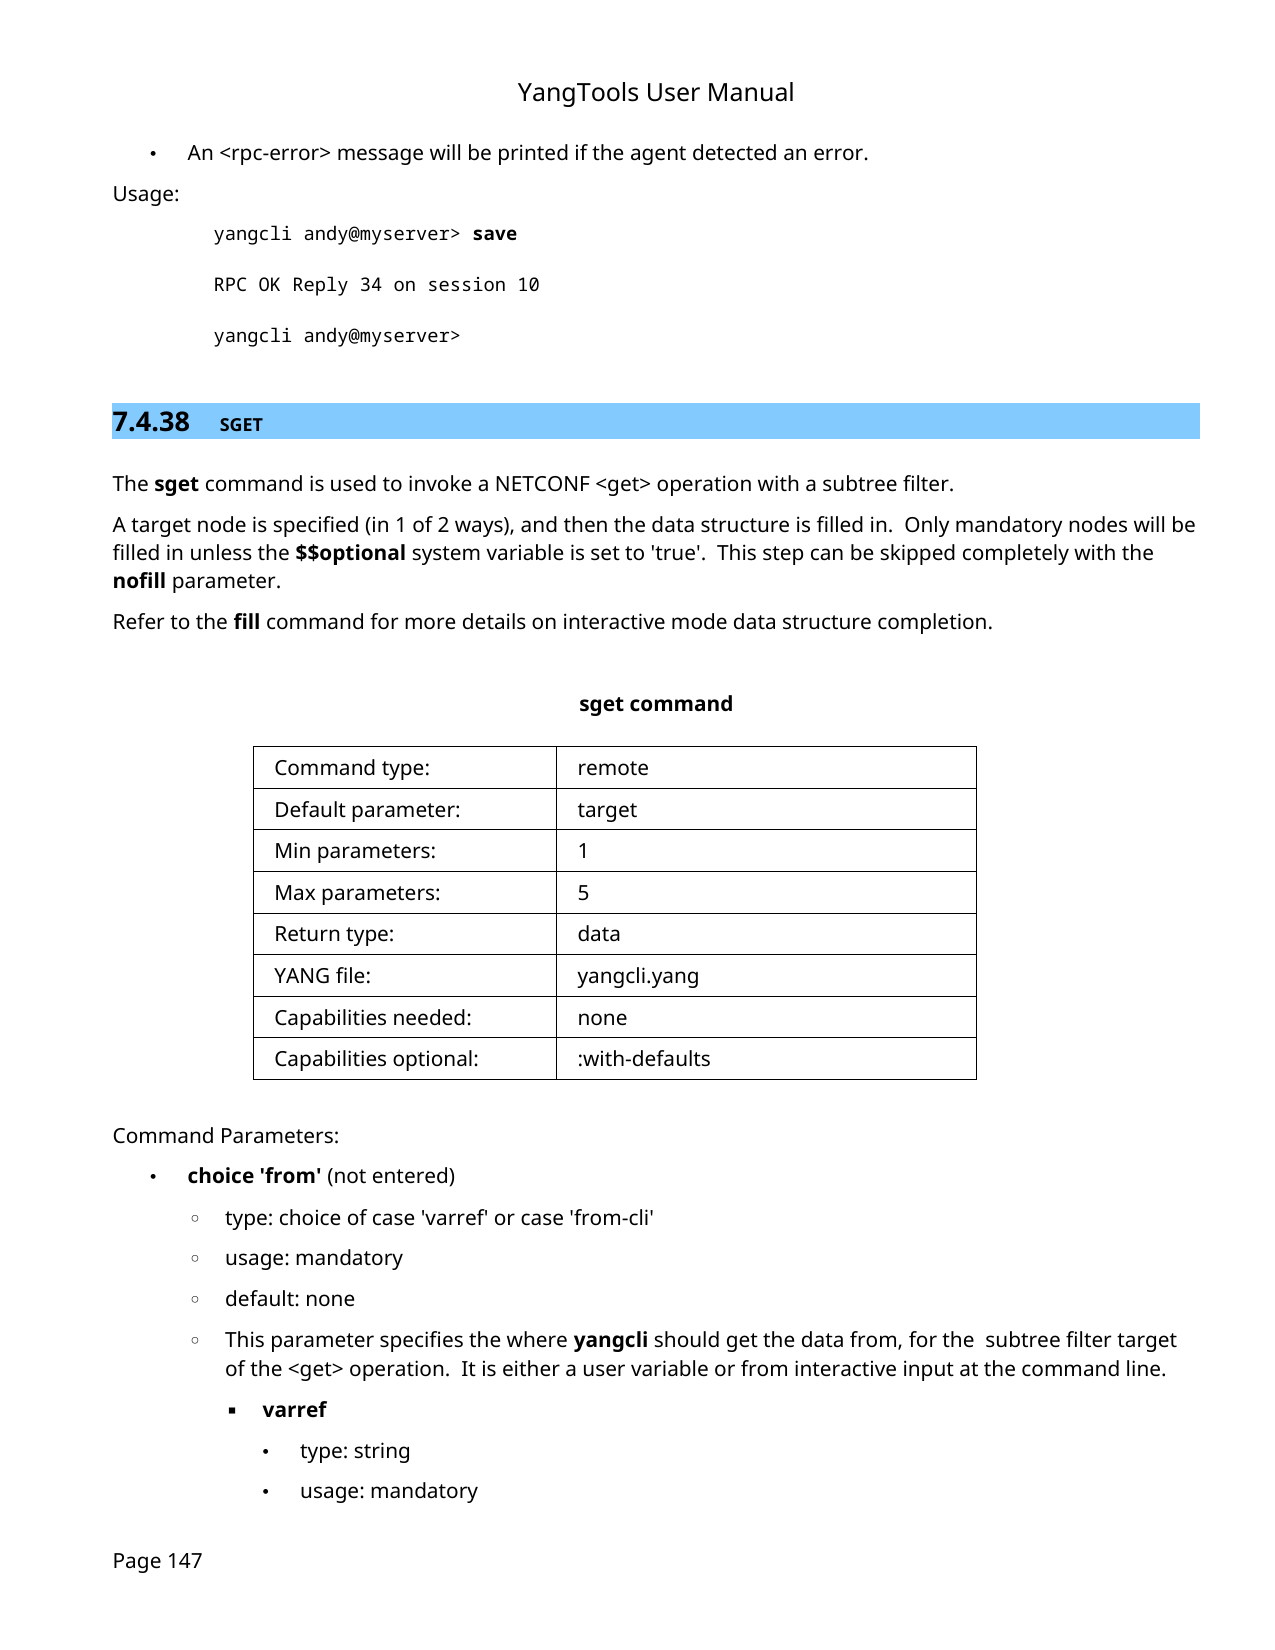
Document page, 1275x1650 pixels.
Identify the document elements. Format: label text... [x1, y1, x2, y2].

table_cell 1 [557, 830, 976, 871]
list default: none [187, 1284, 1200, 1313]
table_cell YANG file: [254, 955, 556, 996]
table_cell Max parameters: [254, 872, 556, 912]
text yangcli andy@myserver> save RPC OK Reply 34 on session 10 yangcli andy@myserver> [139, 220, 1200, 373]
subtitle sget command [127, 689, 1185, 718]
table_header remote [557, 747, 976, 788]
list choice 'from' (not entered) [150, 1162, 1200, 1190]
table_cell Default parameter: [254, 789, 556, 829]
text The sget command is used to invoke a NETCONF <get> operation with a subtree filter. [112, 469, 1200, 497]
table_cell :with-defaults [557, 1038, 976, 1079]
list usage: mandatory [187, 1243, 1200, 1272]
table_cell target [557, 789, 976, 829]
table_cell Capabilities needed: [254, 997, 556, 1037]
subtitle sget [112, 403, 1200, 439]
table_cell yangcli.yang [557, 955, 976, 996]
text A target node is specified (in 1 of 2 ways), and then the data structure is filled in. Only mandatory nodes will be filled in unless the $$optional system variable is set to 'true'. This step can be skipped completely with the nofill parameter. [112, 510, 1200, 595]
list usage: mandatory [262, 1477, 1200, 1505]
list An <rpc-error> message will be printed if the agent detected an error. [150, 138, 1200, 167]
list This parameter specifies the where yangcli should get the data from, for the subtree filter target of the <get> operation. It is either a user variable or from interactive input at the command line. [187, 1325, 1200, 1382]
text Usage: [112, 179, 1200, 208]
table_cell Min parameters: [254, 830, 556, 871]
list varref [225, 1395, 1200, 1423]
table_cell data [557, 914, 976, 954]
table_header Command type: [254, 747, 556, 788]
table_cell none [557, 997, 976, 1037]
table_cell 5 [557, 872, 976, 912]
text Command Parameters: [112, 1121, 1200, 1149]
list type: choice of case 'varref' or case 'from-cli' [187, 1203, 1200, 1231]
text Refer to the fill command for more details on interactive mode data structure completion. [112, 607, 1200, 636]
list type: string [262, 1436, 1200, 1464]
table_cell Capabilities optional: [254, 1038, 556, 1079]
table_cell Return type: [254, 914, 556, 954]
